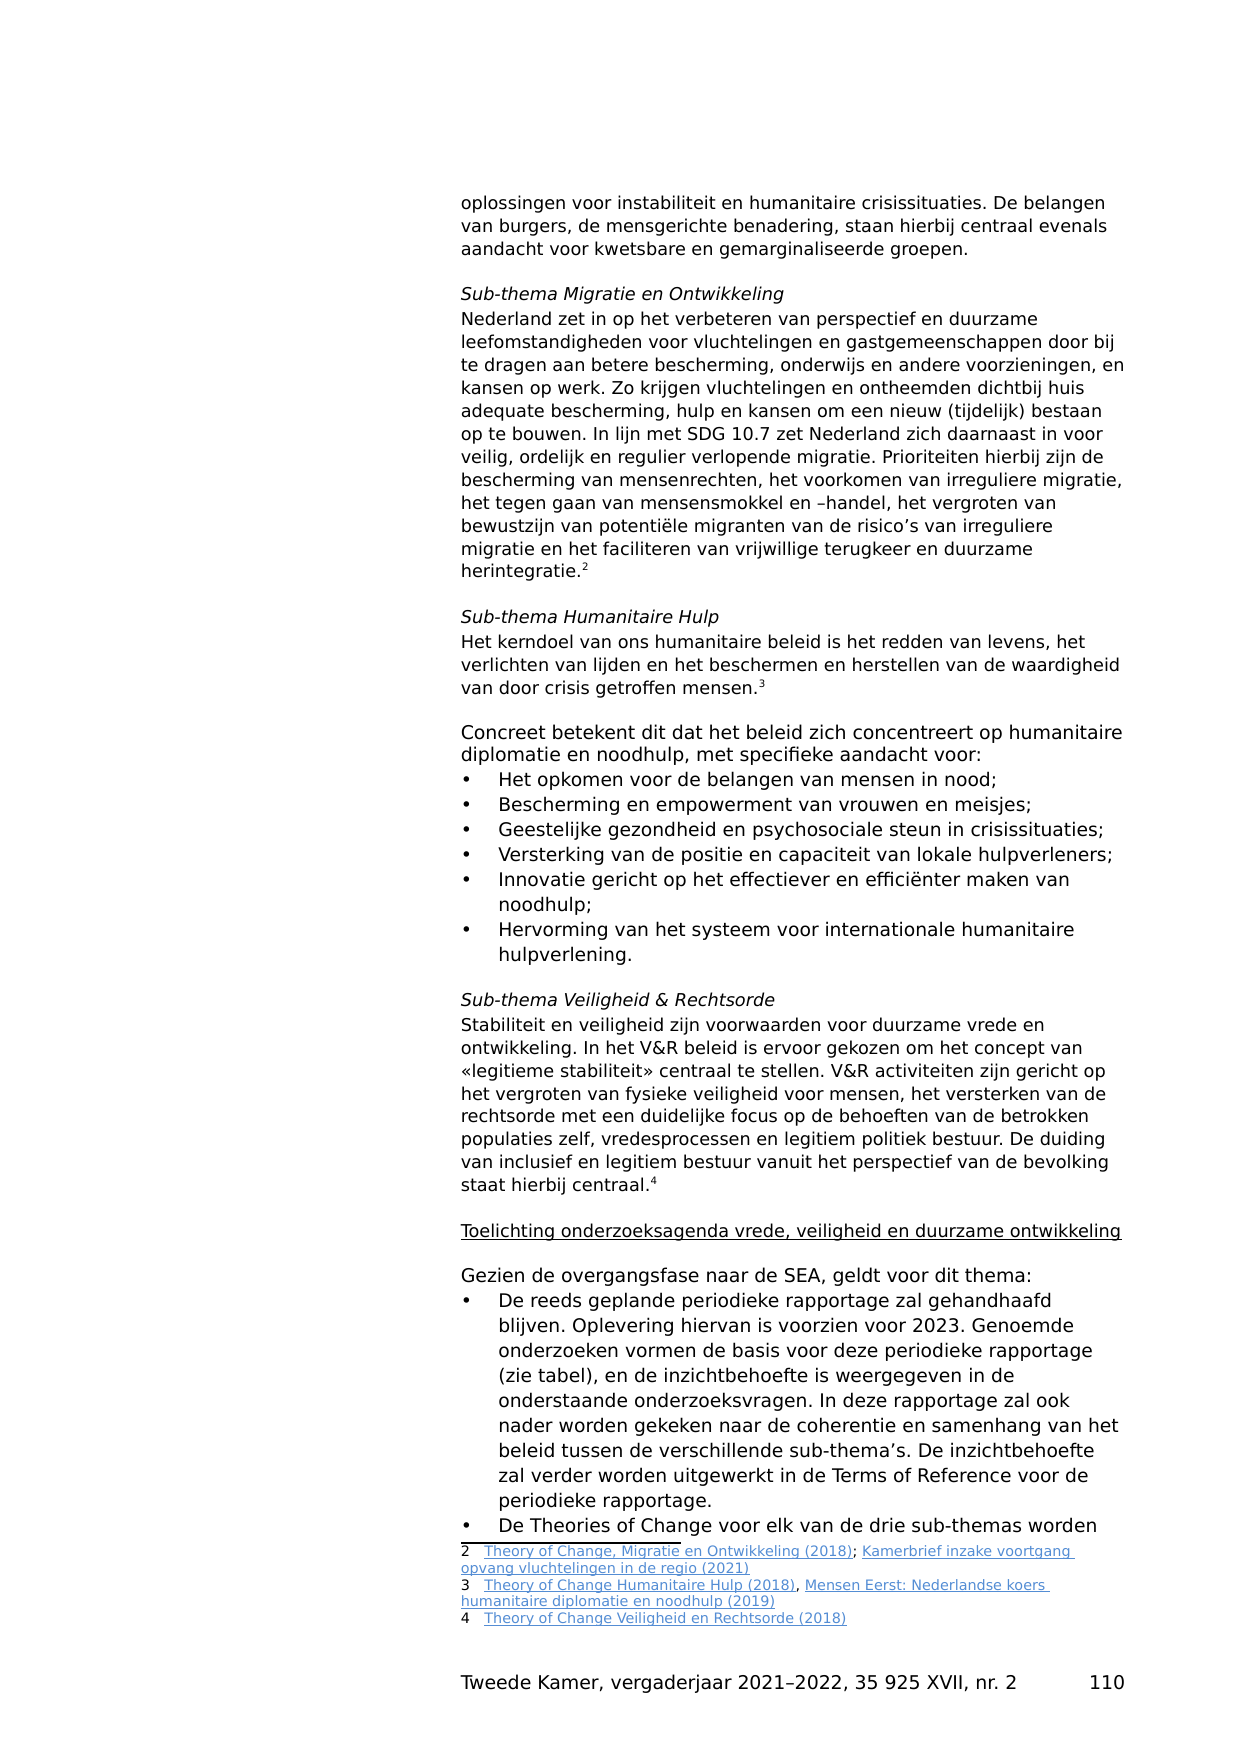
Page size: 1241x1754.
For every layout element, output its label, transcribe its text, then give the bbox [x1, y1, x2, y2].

text Toelichting onderzoeksagenda vrede, veiligheid en duurzame ontwikkeling [461, 1219, 1125, 1242]
text Sub-thema Veiligheid & Rechtsorde [461, 988, 1125, 1011]
text Het kerndoel van ons humanitaire beleid is het redden van levens, het verlichten van lijden en het beschermen en herstellen van de waardigheid van door crisis getroffen mensen. [461, 630, 1125, 699]
list Innovatie gericht op het effectiever en efficiënter maken van noodhulp; [461, 866, 1125, 916]
list Geestelijke gezondheid en psychosociale steun in crisissituaties; [461, 816, 1125, 841]
text Sub-thema Migratie en Ontwikkeling [461, 282, 1125, 305]
list De Theories of Change voor elk van de drie sub-themas worden [461, 1512, 1125, 1537]
list Versterking van de positie en capaciteit van lokale hulpverleners; [461, 841, 1125, 866]
list Bescherming en empowerment van vrouwen en meisjes; [461, 791, 1125, 816]
list Hervorming van het systeem voor internationale humanitaire hulpverlening. [461, 916, 1125, 966]
text __Theory of Change, Migratie en Ontwikkeling (2018); Kamerbrief inzake voortgang opvang vluchtelingen in de regio (2021) [461, 1543, 1125, 1577]
list De reeds geplande periodieke rapportage zal gehandhaafd blijven. Oplevering hiervan is voorzien voor 2023. Genoemde onderzoeken vormen de basis voor deze periodieke rapportage (zie tabel), en de inzichtbehoefte is weergegeven in de onderstaande onderzoeksvragen. In deze rapportage zal ook nader worden gekeken naar de coherentie en samenhang van het beleid tussen de verschillende sub-thema’s. De inzichtbehoefte zal verder worden uitgewerkt in de Terms of Reference voor de periodieke rapportage. [461, 1287, 1125, 1512]
text Concreet betekent dit dat het beleid zich concentreert op humanitaire diplomatie en noodhulp, met specifieke aandacht voor: [461, 722, 1125, 766]
text __Theory of Change Humanitaire Hulp (2018), Mensen Eerst: Nederlandse koers humanitaire diplomatie en noodhulp (2019) [461, 1577, 1125, 1610]
text Stabiliteit en veiligheid zijn voorwaarden voor duurzame vrede en ontwikkeling. In het V&R beleid is ervoor gekozen om het concept van «legitieme stabiliteit» centraal te stellen. V&R activiteiten zijn gericht op het vergroten van fysieke veiligheid voor mensen, het versterken van de rechtsorde met een duidelijke focus op de behoeften van de betrokken populaties zelf, vredesprocessen en legitiem politiek bestuur. De duiding van inclusief en legitiem bestuur vanuit het perspectief van de bevolking staat hierbij centraal. [461, 1013, 1125, 1196]
list Het opkomen voor de belangen van mensen in nood; [461, 766, 1125, 791]
text Gezien de overgangsfase naar de SEA, geldt voor dit thema: [461, 1265, 1125, 1287]
text Sub-thema Humanitaire Hulp [461, 605, 1125, 628]
text oplossingen voor instabiliteit en humanitaire crisissituaties. De belangen van burgers, de mensgerichte benadering, staan hierbij centraal evenals aandacht voor kwetsbare en gemarginaliseerde groepen. [461, 191, 1125, 259]
text Nederland zet in op het verbeteren van perspectief en duurzame leefomstandigheden voor vluchtelingen en gastgemeenschappen door bij te dragen aan betere bescherming, onderwijs en andere voorzieningen, en kansen op werk. Zo krijgen vluchtelingen en ontheemden dichtbij huis adequate bescherming, hulp en kansen om een nieuw (tijdelijk) bestaan op te bouwen. In lijn met SDG 10.7 zet Nederland zich daarnaast in voor veilig, ordelijk en regulier verlopende migratie. Prioriteiten hierbij zijn de bescherming van mensenrechten, het voorkomen van irreguliere migratie, het tegen gaan van mensensmokkel en –handel, het vergroten van bewustzijn van potentiële migranten van de risico’s van irreguliere migratie en het faciliteren van vrijwillige terugkeer en duurzame herintegratie. [461, 307, 1125, 582]
text __Theory of Change Veiligheid en Rechtsorde (2018) [461, 1610, 1125, 1627]
